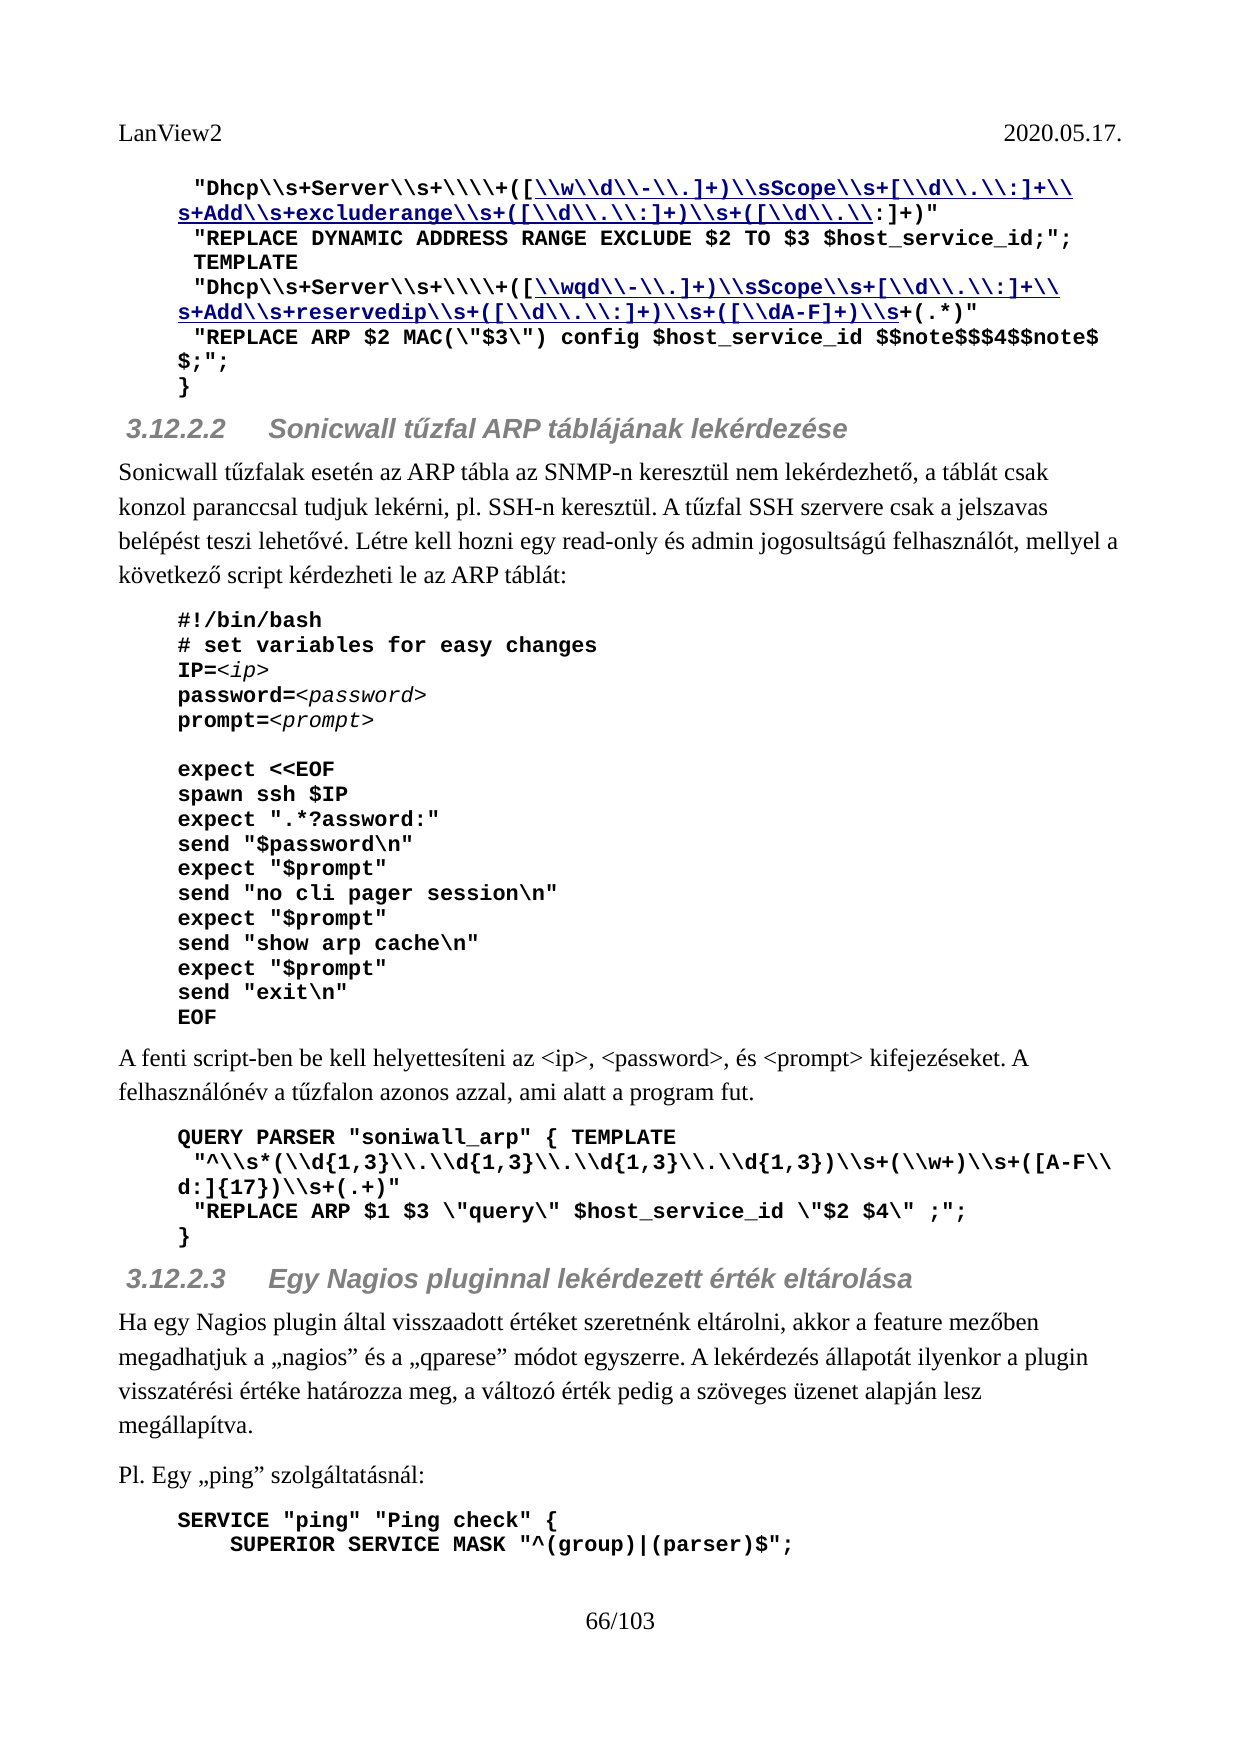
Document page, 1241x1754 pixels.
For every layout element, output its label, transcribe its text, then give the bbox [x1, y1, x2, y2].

text "Dhcp\\s+Server\\s+\\\\+([\\w\\d\\-\\.]+)\\sScope\\s+[\\d\\.\\:]+\\s+Add\\s+excluderange\\s+([\\d\\.\\:]+)\\s+([\\d\\.\\:]+)" "REPLACE DYNAMIC ADDRESS RANGE EXCLUDE $2 TO $3 $host_service_id;"; [177, 177, 1122, 251]
text QUERY PARSER "soniwall_arp" { TEMPLATE "^\\s*(\\d{1,3}\\.\\d{1,3}\\.\\d{1,3}\\.\\d{1,3})\\s+(\\w+)\\s+([A-F\\d:]{17})\\s+(.+)" "REPLACE ARP $1 $3 \"query\" $host_service_id \"$2 $4\" ;"; } [177, 1126, 1122, 1250]
text #!/bin/bash # set variables for easy changes IP=<ip> password=<password> prompt=<prompt> expect <<EOF spawn ssh $IP expect ".*?assword:" send "$password\n" expect "$prompt" send "no cli pager session\n" expect "$prompt" send "show arp cache\n" expect "$prompt" send "exit\n" EOF [177, 609, 1122, 1031]
text Ha egy Nagios plugin által visszaadott értéket szeretnénk eltárolni, akkor a feature mezőben megadhatjuk a „nagios” és a „qparese” módot egyszerre. A lekérdezés állapotát ilyenkor a plugin visszatérési értéke határozza meg, a változó érték pedig a szöveges üzenet alapján lesz megállapítva. [118, 1307, 1122, 1439]
text Sonicwall tűzfalak esetén az ARP tábla az SNMP-n keresztül nem lekérdezhető, a táblát csak konzol paranccsal tudjuk lekérni, pl. SSH-n keresztül. A tűzfal SSH szervere csak a jelszavas belépést teszi lehetővé. Létre kell hozni egy read-only és admin jogosultságú felhasználót, mellyel a következő script kérdezheti le az ARP táblát: [118, 457, 1122, 589]
text SUPERIOR SERVICE MASK "^(group)|(parser)$"; [177, 1533, 1122, 1558]
text Pl. Egy „ping” szolgáltatásnál: [118, 1460, 1122, 1488]
text "REPLACE ARP $2 MAC(\"$3\") config $host_service_id $$note$$$4$$note$$;"; } [177, 326, 1122, 400]
text A fenti script-ben be kell helyettesíteni az <ip>, <password>, és <prompt> kifejezéseket. A felhasználónév a tűzfalon azonos azzal, ami alatt a program fut. [118, 1043, 1122, 1106]
subtitle Egy Nagios pluginnal lekérdezett érték eltárolása [118, 1263, 1122, 1295]
text TEMPLATE "Dhcp\\s+Server\\s+\\\\+([\\wqd\\-\\.]+)\\sScope\\s+[\\d\\.\\:]+\\s+Add\\s+reservedip\\s+([\\d\\.\\:]+)\\s+([\\dA-F]+)\\s+(.*)" [177, 251, 1122, 326]
subtitle Sonicwall tűzfal ARP táblájának lekérdezése [118, 413, 1122, 444]
text SERVICE "ping" "Ping check" { [177, 1509, 1122, 1533]
